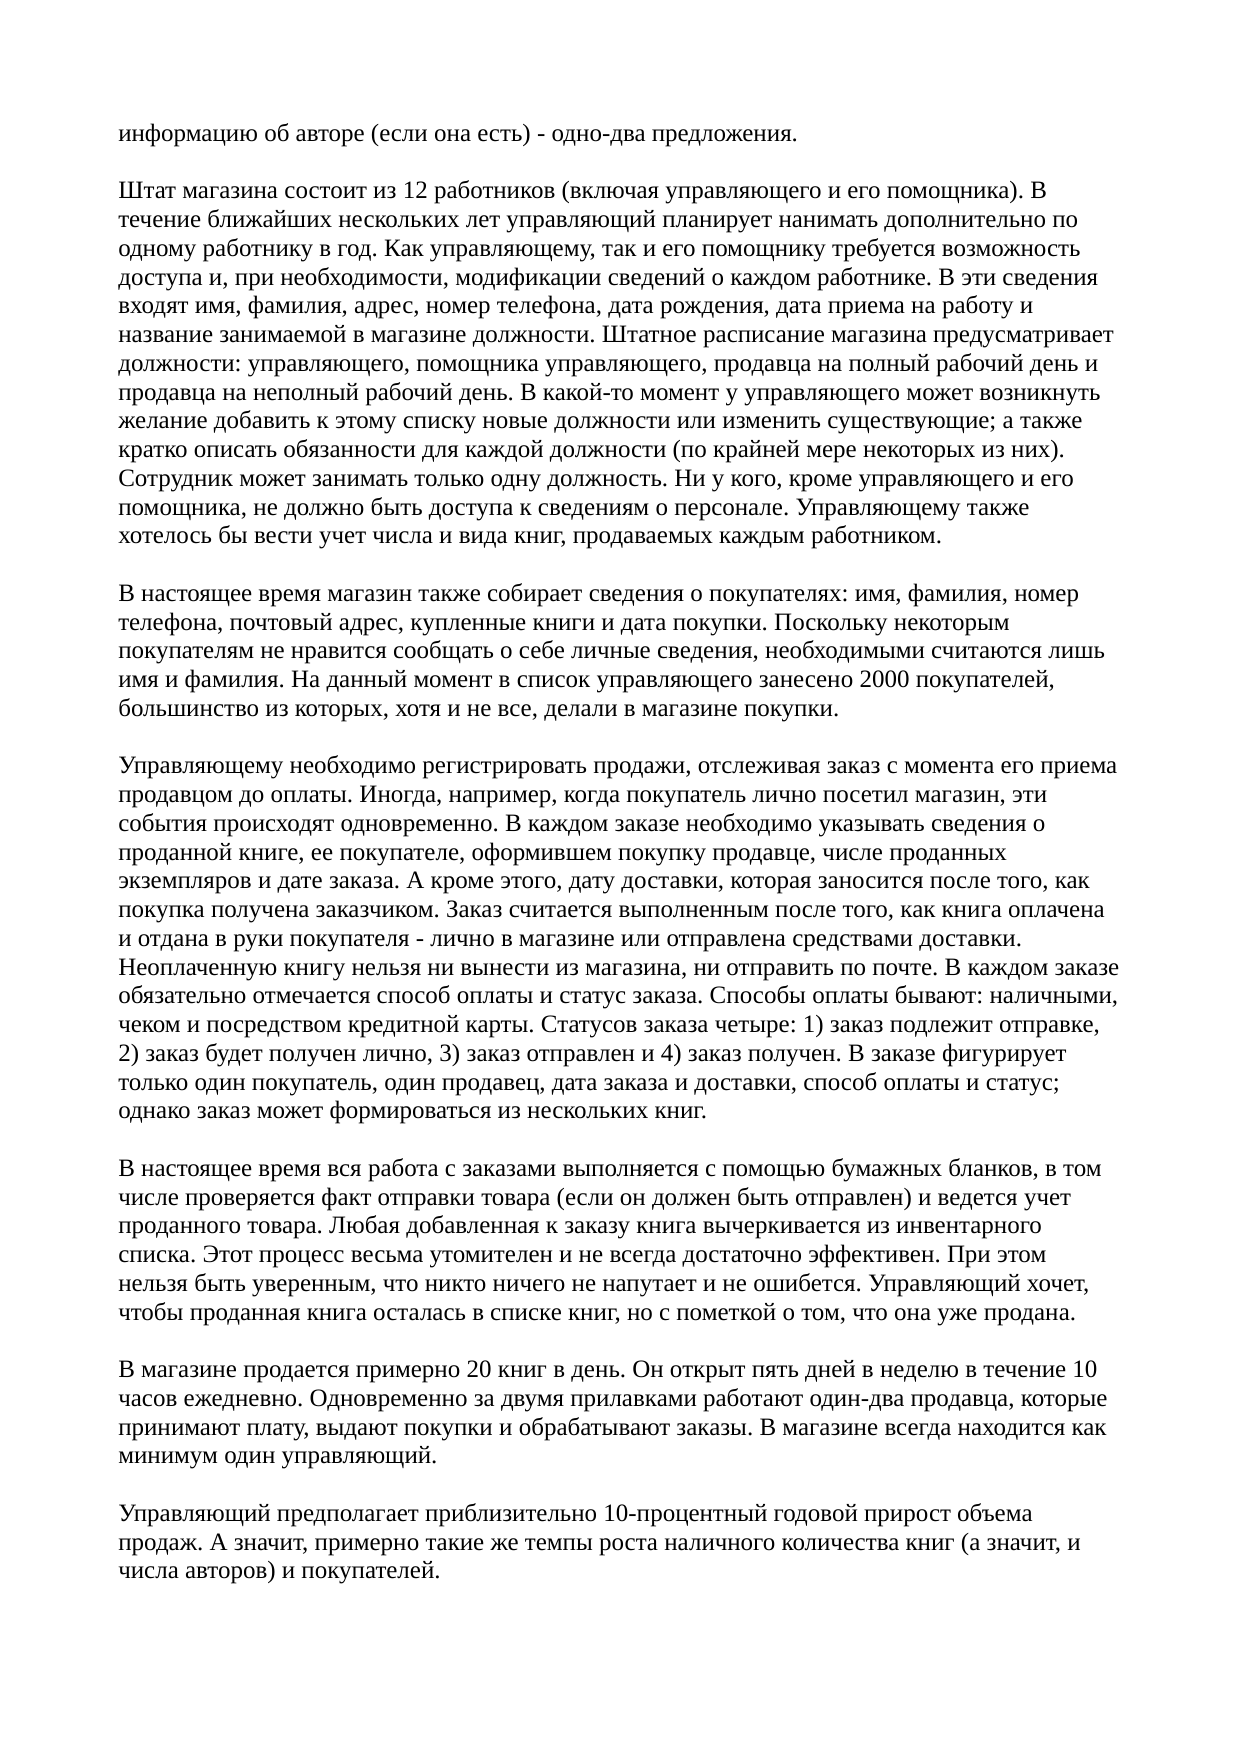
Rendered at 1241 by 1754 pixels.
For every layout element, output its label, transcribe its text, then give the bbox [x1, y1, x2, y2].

text информацию об авторе (если она есть) - одно-два предложения. [118, 118, 1122, 147]
text В настоящее время магазин также собирает сведения о покупателях: имя, фамилия, номер телефона, почтовый адрес, купленные книги и дата покупки. Поскольку некоторым покупателям не нравится сообщать о себе личные сведения, необходимыми считаются лишь имя и фамилия. На данный момент в список управляющего занесено 2000 покупателей, большинство из которых, хотя и не все, делали в магазине покупки. [118, 578, 1122, 722]
text Управляющему необходимо регистрировать продажи, отслеживая заказ с момента его приема продавцом до оплаты. Иногда, например, когда покупатель лично посетил магазин, эти события происходят одновременно. В каждом заказе необходимо указывать сведения о проданной книге, ее покупателе, оформившем покупку продавце, числе проданных экземпляров и дате заказа. А кроме этого, дату доставки, которая заносится после того, как покупка получена заказчиком. Заказ считается выполненным после того, как книга оплачена и отдана в руки покупателя - лично в магазине или отправлена средствами доставки. Неоплаченную книгу нельзя ни вынести из магазина, ни отправить по почте. В каждом заказе обязательно отмечается способ оплаты и статус заказа. Способы оплаты бывают: наличными, чеком и посредством кредитной карты. Статусов заказа четыре: 1) заказ подлежит отправке, 2) заказ будет получен лично, 3) заказ отправлен и 4) заказ получен. В заказе фигурирует только один покупатель, один продавец, дата заказа и доставки, способ оплаты и статус; однако заказ может формироваться из нескольких книг. [118, 751, 1122, 1124]
text Управляющий предполагает приблизительно 10-процентный годовой прирост объема продаж. А значит, примерно такие же темпы роста наличного количества книг (а значит, и числа авторов) и покупателей. [118, 1498, 1122, 1584]
text В магазине продается примерно 20 книг в день. Он открыт пять дней в неделю в течение 10 часов ежедневно. Одновременно за двумя прилавками работают один-два продавца, которые принимают плату, выдают покупки и обрабатывают заказы. В магазине всегда находится как минимум один управляющий. [118, 1354, 1122, 1469]
text Штат магазина состоит из 12 работников (включая управляющего и его помощника). В течение ближайших нескольких лет управляющий планирует нанимать дополнительно по одному работнику в год. Как управляющему, так и его помощнику требуется возможность доступа и, при необходимости, модификации сведений о каждом работнике. В эти сведения входят имя, фамилия, адрес, номер телефона, дата рождения, дата приема на работу и название занимаемой в магазине должности. Штатное расписание магазина предусматривает должности: управляющего, помощника управляющего, продавца на полный рабочий день и продавца на неполный рабочий день. В какой-то момент у управляющего может возникнуть желание добавить к этому списку новые должности или изменить существующие; а также кратко описать обязанности для каждой должности (по крайней мере некоторых из них). Сотрудник может занимать только одну должность. Ни у кого, кроме управляющего и его помощника, не должно быть доступа к сведениям о персонале. Управляющему также хотелось бы вести учет числа и вида книг, продаваемых каждым работником. [118, 176, 1122, 549]
text В настоящее время вся работа с заказами выполняется с помощью бумажных бланков, в том числе проверяется факт отправки товара (если он должен быть отправлен) и ведется учет проданного товара. Любая добавленная к заказу книга вычеркивается из инвентарного списка. Этот процесс весьма утомителен и не всегда достаточно эффективен. При этом нельзя быть уверенным, что никто ничего не напутает и не ошибется. Управляющий хочет, чтобы проданная книга осталась в списке книг, но с пометкой о том, что она уже продана. [118, 1153, 1122, 1326]
